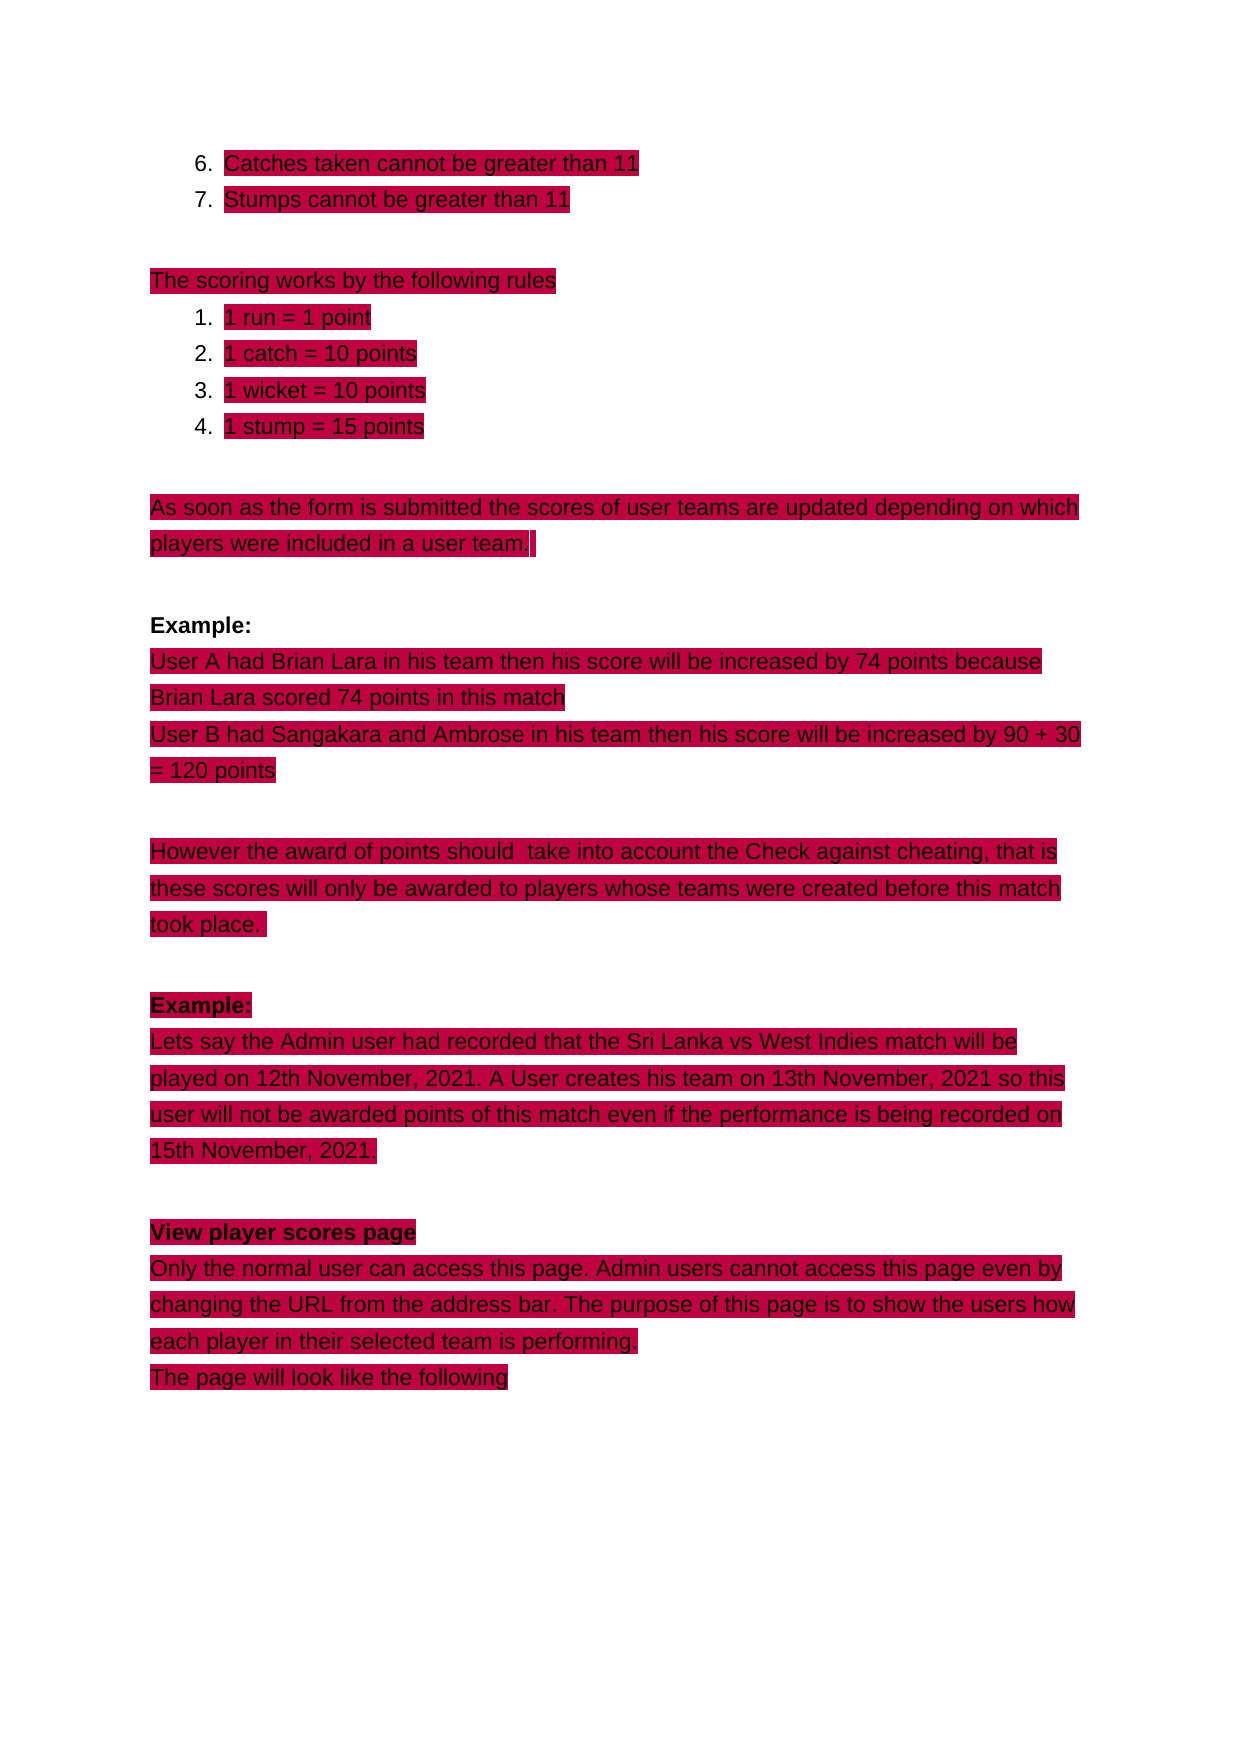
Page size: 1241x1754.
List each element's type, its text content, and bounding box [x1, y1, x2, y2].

text Only the normal user can access this page. Admin users cannot access this page even by changing the URL from the address bar. The purpose of this page is to show the users how each player in their selected team is performing. [150, 1255, 1090, 1354]
text Lets say the Admin user had recorded that the Sri Lanka vs West Indies match will be played on 12th November, 2021. A User creates his team on 13th November, 2021 so this user will not be awarded points of this match even if the performance is being recorded on 15th November, 2021. [150, 1028, 1090, 1164]
text View player scores page [150, 1218, 1090, 1245]
text The page will look like the following [150, 1364, 1090, 1390]
list Catches taken cannot be greater than 11 [194, 150, 1090, 176]
text However the award of points should take into account the Check against cheating, that is these scores will only be awarded to players whose teams were created before this match took place. [150, 838, 1090, 937]
text User B had Sangakara and Ambrose in his team then his score will be increased by 90 + 30 = 120 points [150, 721, 1090, 783]
text Example: [150, 992, 1090, 1018]
text Example: [150, 612, 1090, 638]
text As soon as the form is submitted the scores of user teams are updated depending on which players were included in a user team. [150, 494, 1090, 557]
list Stumps cannot be greater than 11 [194, 186, 1090, 213]
list 1 stump = 15 points [194, 413, 1090, 439]
list 1 wicket = 10 points [194, 377, 1090, 403]
list 1 run = 1 point [194, 304, 1090, 330]
text The scoring works by the following rules [150, 267, 1090, 294]
list 1 catch = 10 points [194, 340, 1090, 367]
text User A had Brian Lara in his team then his score will be increased by 74 points because Brian Lara scored 74 points in this match [150, 648, 1090, 711]
